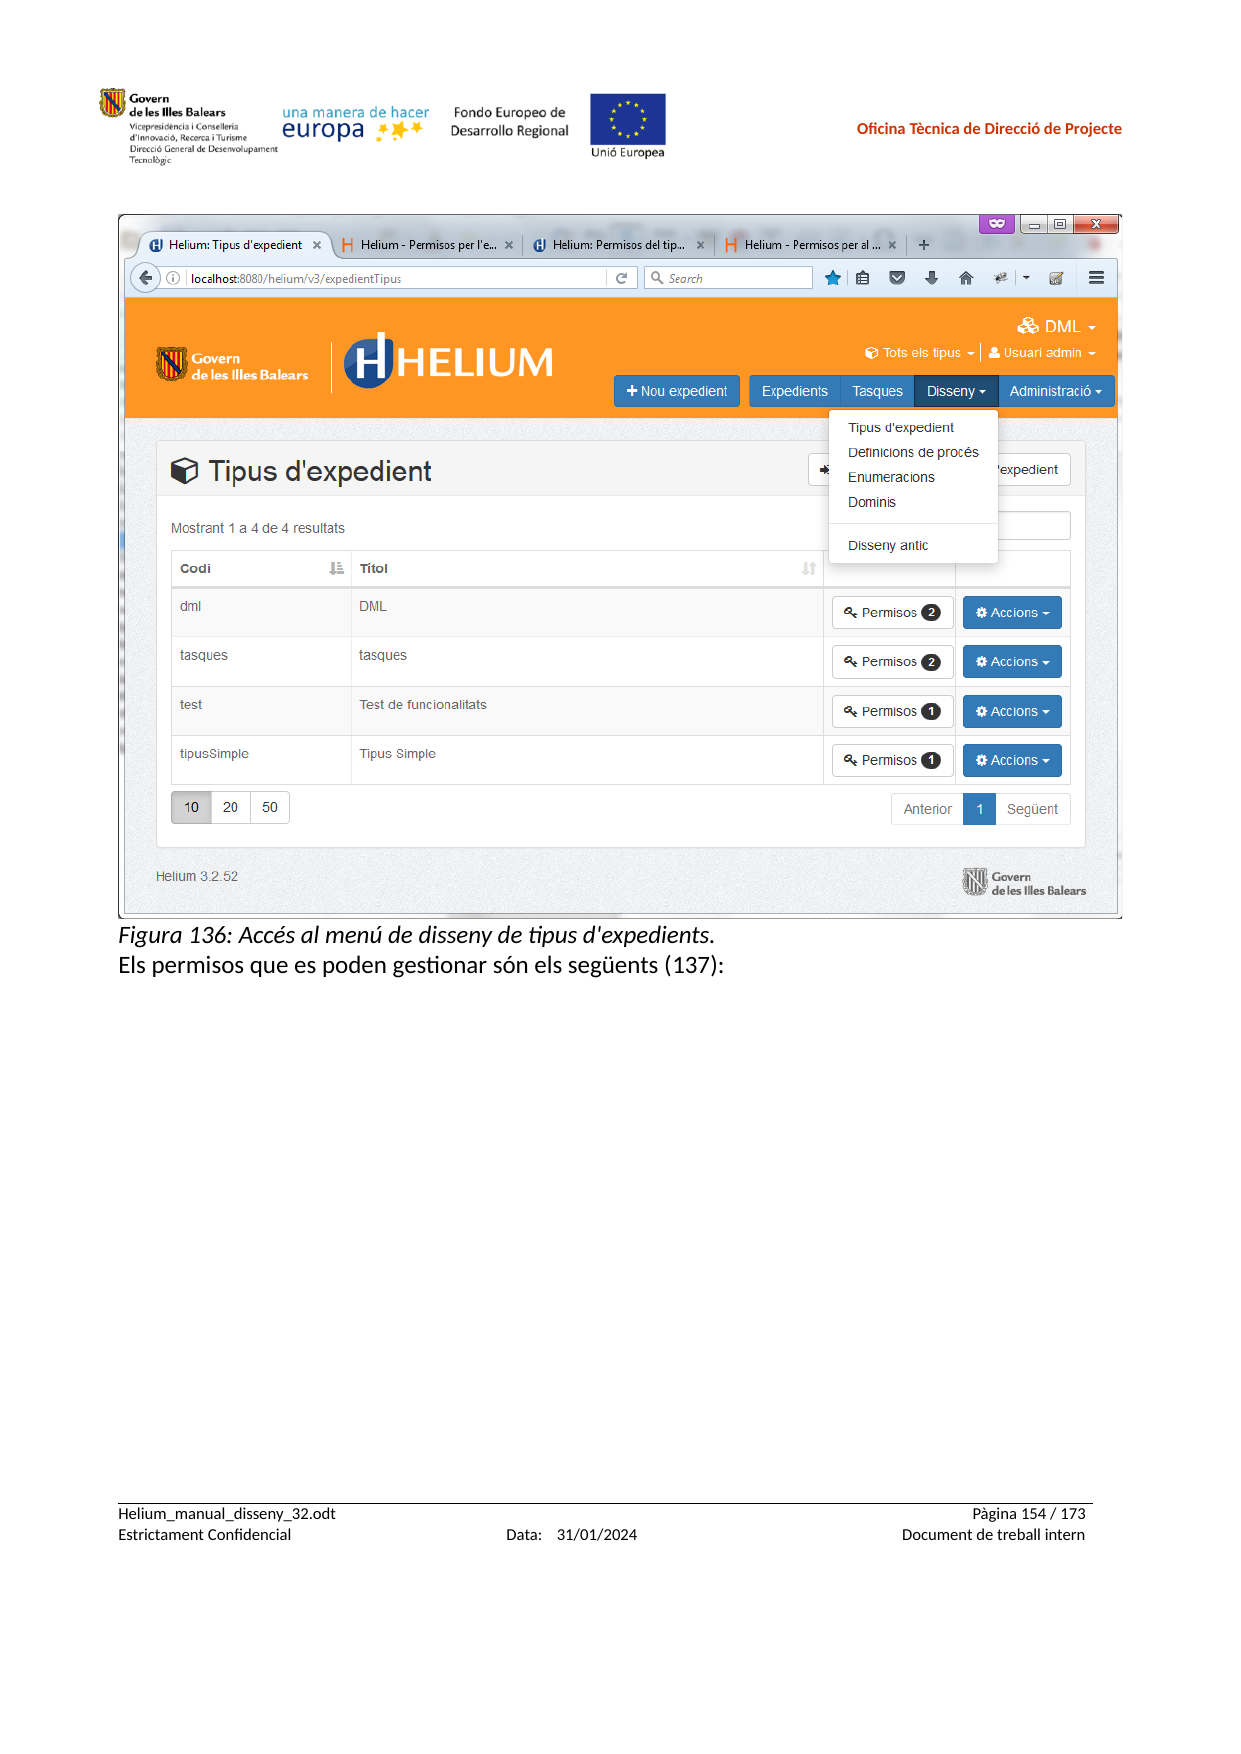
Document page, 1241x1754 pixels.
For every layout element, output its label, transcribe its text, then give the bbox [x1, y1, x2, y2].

picture [99, 87, 668, 166]
picture [118, 214, 1123, 919]
text Figura 136: Accés al menú de disseny de tipus d'expedients. [118, 919, 1122, 949]
text Els permisos que es poden gestionar són els següents (137): [118, 949, 1122, 980]
